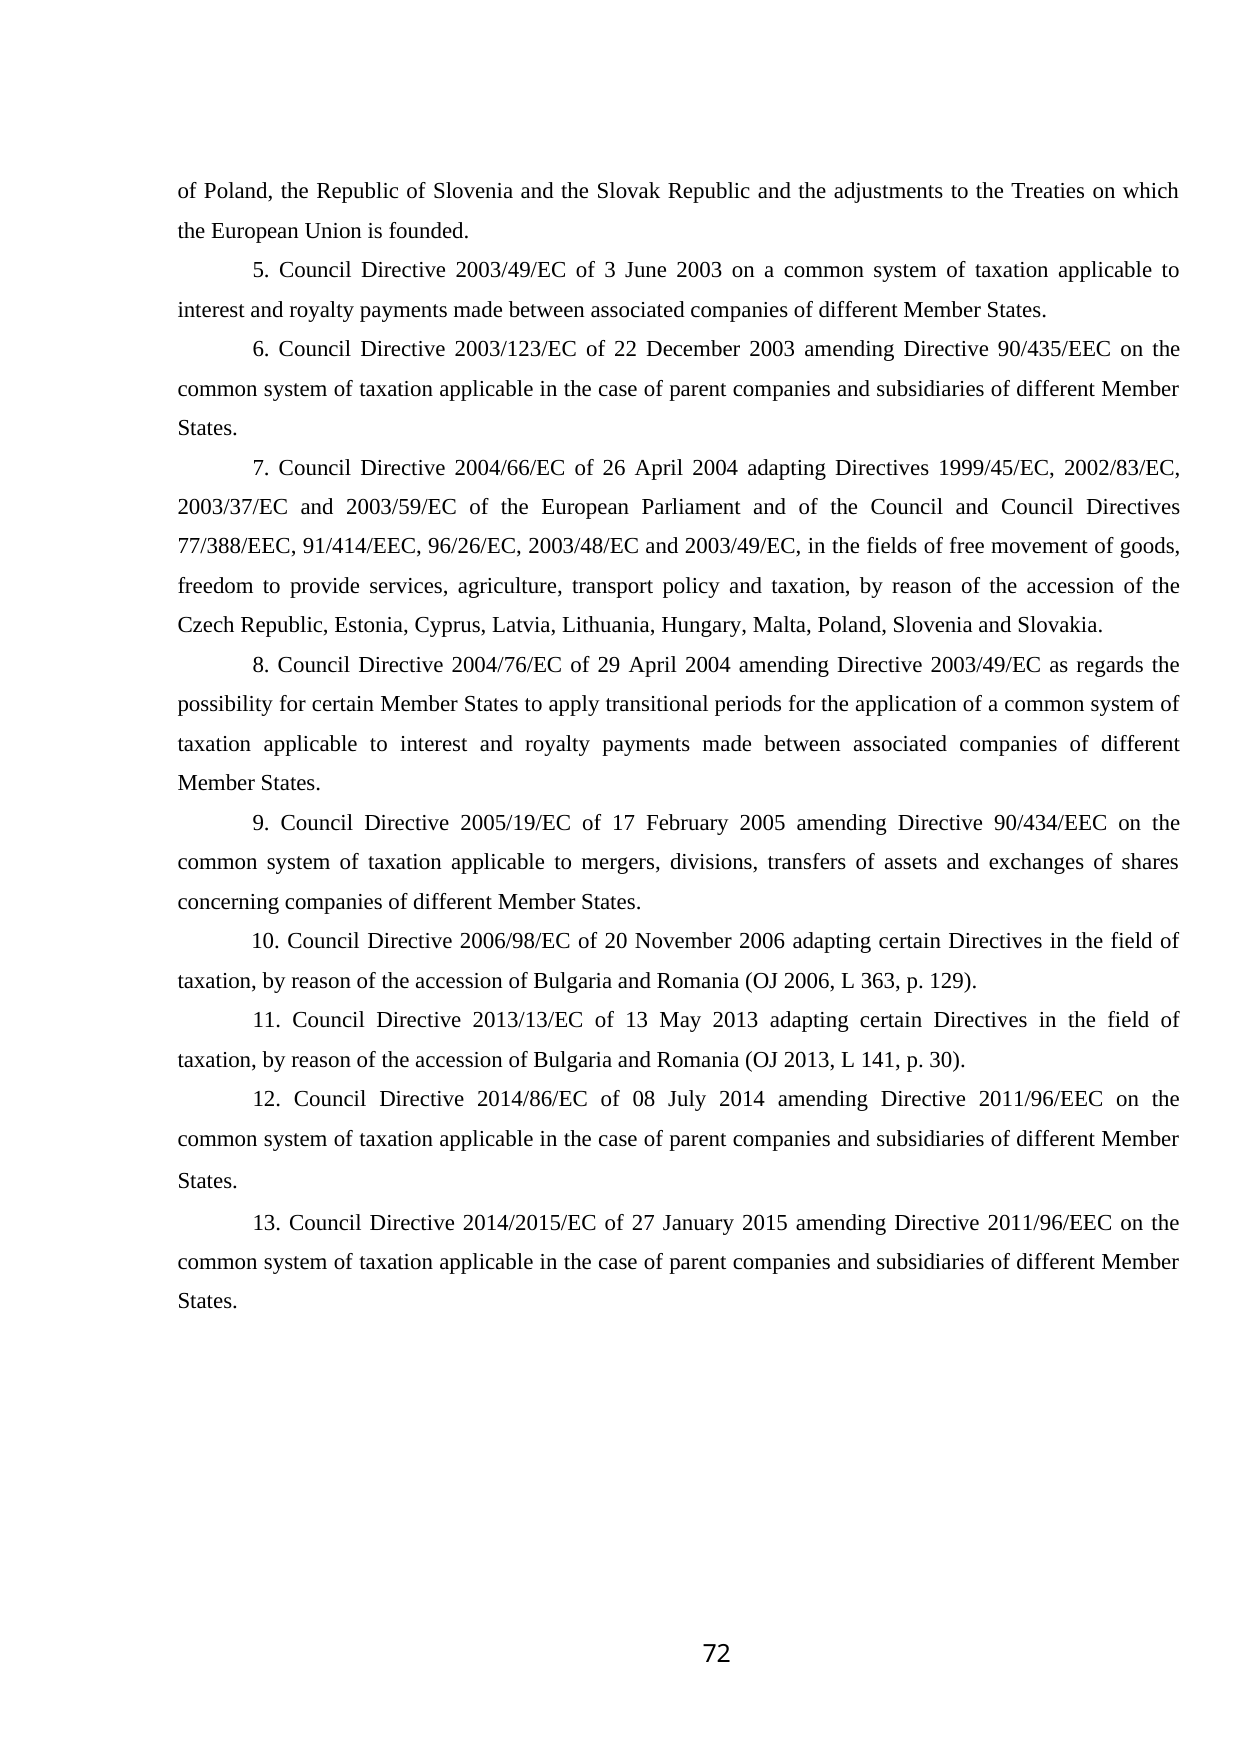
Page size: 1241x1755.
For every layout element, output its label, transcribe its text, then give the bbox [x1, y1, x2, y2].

text 13. Council Directive 2014/2015/EC of 27 January 2015 amending Directive 2011/96/EEC on the common system of taxation applicable in the case of parent companies and subsidiaries of different Member States. [177, 1208, 1181, 1314]
text 6. Council Directive 2003/123/EC of 22 December 2003 amending Directive 90/435/EEC on the common system of taxation applicable in the case of parent companies and subsidiaries of different Member States. [177, 335, 1181, 440]
text 7. Council Directive 2004/66/EC of 26 April 2004 adapting Directives 1999/45/EC, 2002/83/EC, 2003/37/EC and 2003/59/EC of the European Parliament and of the Council and Council Directives 77/388/EEC, 91/414/EEC, 96/26/EC, 2003/48/EC and 2003/49/EC, in the fields of free movement of goods, freedom to provide services, agriculture, transport policy and taxation, by reason of the accession of the Czech Republic, Estonia, Cyprus, Latvia, Lithuania, Hungary, Malta, Poland, Slovenia and Slovakia. [177, 453, 1181, 638]
text 10. Council Directive 2006/98/EC of 20 November 2006 adapting certain Directives in the field of taxation, by reason of the accession of Bulgaria and Romania (OJ 2006, L 363, p. 129). [177, 927, 1181, 993]
text 12. Council Directive 2014/86/EC of 08 July 2014 amending Directive 2011/96/EEC on the common system of taxation applicable in the case of parent companies and subsidiaries of different Member States. [177, 1085, 1181, 1194]
text 11. Council Directive 2013/13/EC of 13 May 2013 adapting certain Directives in the field of taxation, by reason of the accession of Bulgaria and Romania (OJ 2013, L 141, p. 30). [177, 1006, 1181, 1072]
text 9. Council Directive 2005/19/EC of 17 February 2005 amending Directive 90/434/EEC on the common system of taxation applicable to mergers, divisions, transfers of assets and exchanges of shares concerning companies of different Member States. [177, 809, 1181, 914]
text of Poland, the Republic of Slovenia and the Slovak Republic and the adjustments to the Treaties on which the European Union is founded. [177, 177, 1181, 243]
text 8. Council Directive 2004/76/EC of 29 April 2004 amending Directive 2003/49/EC as regards the possibility for certain Member States to apply transitional periods for the application of a common system of taxation applicable to interest and royalty payments made between associated companies of different Member States. [177, 651, 1181, 796]
text 5. Council Directive 2003/49/EC of 3 June 2003 on a common system of taxation applicable to interest and royalty payments made between associated companies of different Member States. [177, 256, 1181, 322]
